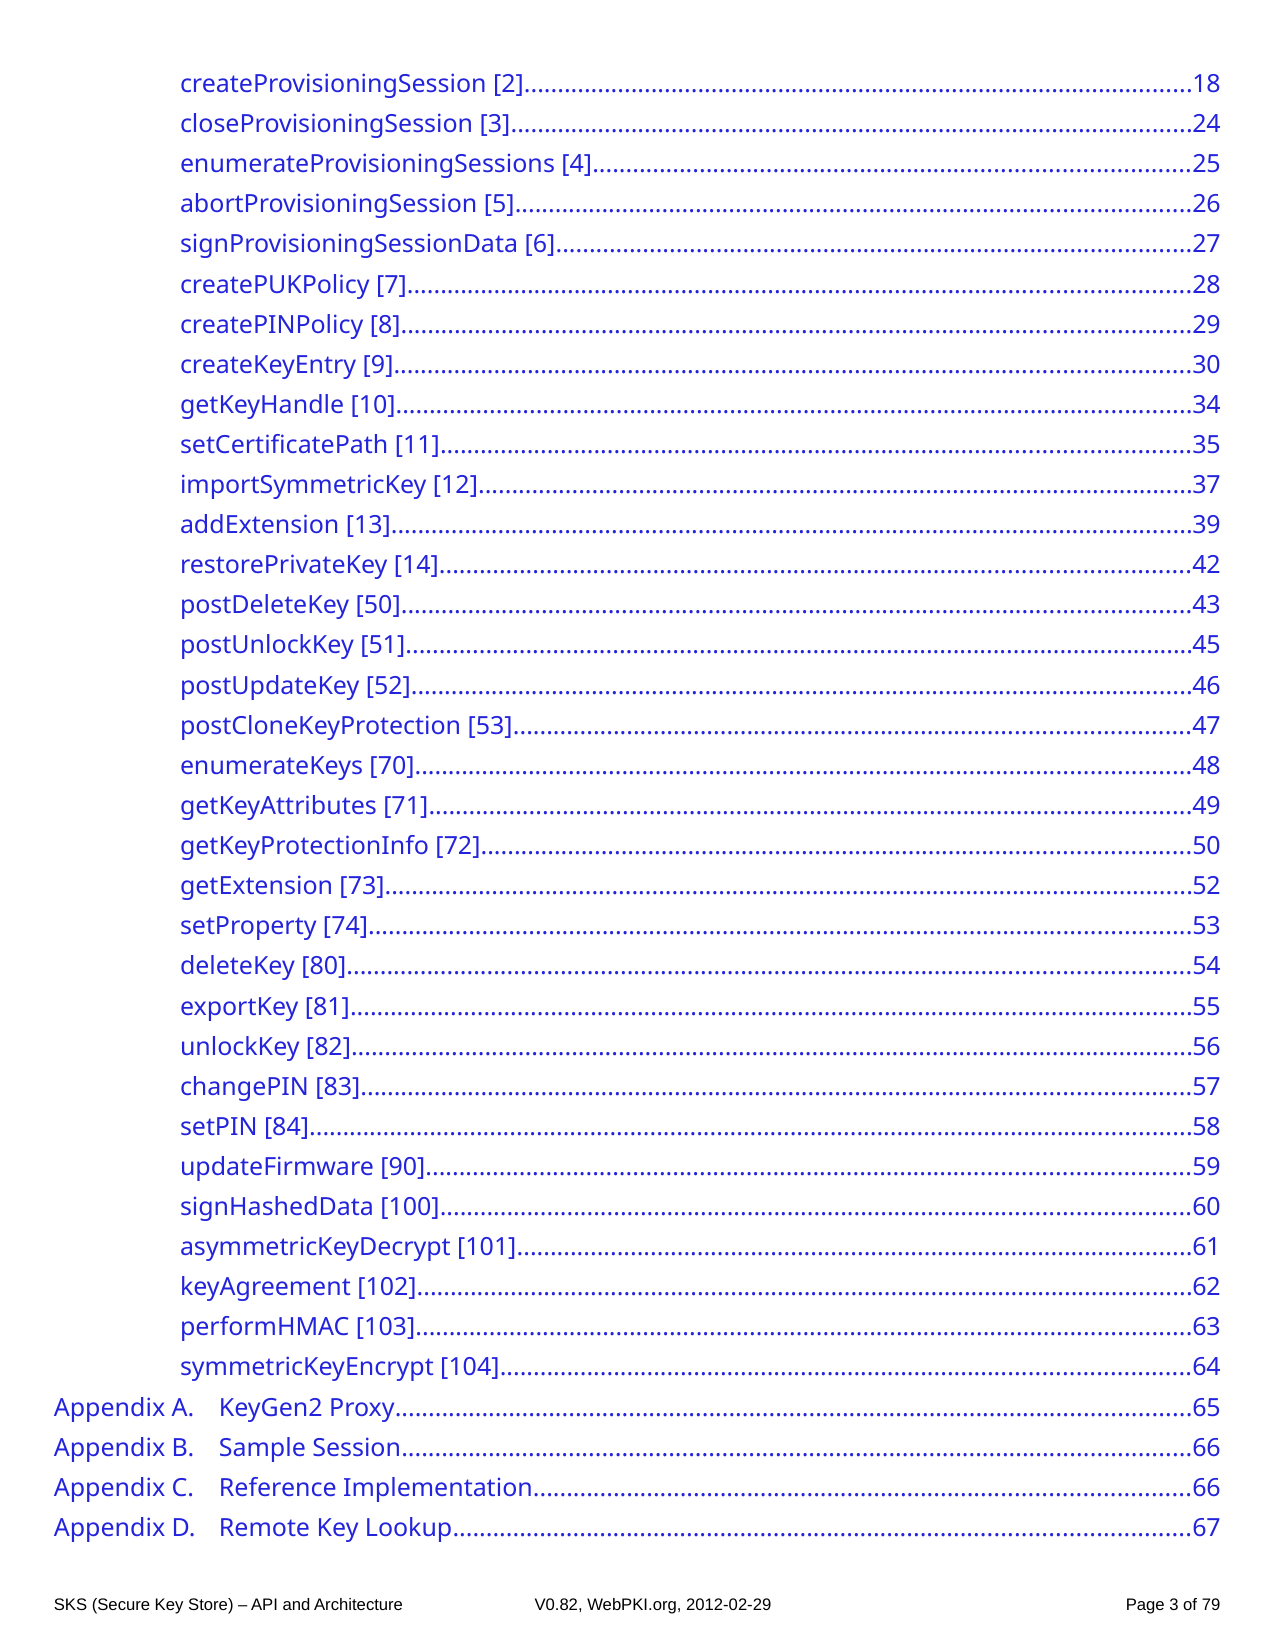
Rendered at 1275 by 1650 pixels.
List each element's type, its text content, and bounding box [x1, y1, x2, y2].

text createKeyEntry [9] 30 [180, 346, 1221, 381]
text deleteKey [80] 54 [180, 948, 1221, 982]
text getKeyProtectionInfo [72] 50 [180, 828, 1221, 862]
text abortProvisioningSession [5] 26 [180, 186, 1221, 220]
text getKeyHandle [10] 34 [180, 387, 1221, 421]
text createPUKPolicy [7] 28 [180, 266, 1221, 300]
text restorePrivateKey [14] 42 [180, 547, 1221, 581]
text performHMAC [103] 63 [180, 1309, 1221, 1343]
text addExtension [13] 39 [180, 507, 1221, 541]
text Appendix D. Remote Key Lookup 67 [54, 1509, 1221, 1543]
text symmetricKeyEncrypt [104] 64 [180, 1349, 1221, 1383]
text enumerateProvisioningSessions [4] 25 [180, 146, 1221, 180]
text enumerateKeys [70] 48 [180, 747, 1221, 782]
text signProvisioningSessionData [6] 27 [180, 226, 1221, 260]
text updateFirmware [90] 59 [180, 1148, 1221, 1183]
text postDeleteKey [50] 43 [180, 587, 1221, 621]
text exportKey [81] 55 [180, 988, 1221, 1022]
text Appendix A. KeyGen2 Proxy 65 [54, 1389, 1221, 1423]
text changePIN [83] 57 [180, 1068, 1221, 1102]
text importSymmetricKey [12] 37 [180, 467, 1221, 501]
text setCertificatePath [11] 35 [180, 427, 1221, 461]
text createPINPolicy [8] 29 [180, 306, 1221, 340]
text getKeyAttributes [71] 49 [180, 788, 1221, 822]
text postUpdateKey [52] 46 [180, 667, 1221, 701]
text unlockKey [82] 56 [180, 1028, 1221, 1062]
text setProperty [74] 53 [180, 908, 1221, 942]
text postUnlockKey [51] 45 [180, 627, 1221, 661]
text getExtension [73] 52 [180, 868, 1221, 902]
text Appendix C. Reference Implementation 66 [54, 1469, 1221, 1503]
text asymmetricKeyDecrypt [101] 61 [180, 1229, 1221, 1263]
text keyAgreement [102] 62 [180, 1269, 1221, 1303]
text setPIN [84] 58 [180, 1108, 1221, 1142]
text signHashedData [100] 60 [180, 1189, 1221, 1223]
text createProvisioningSession [2] 18 [180, 66, 1221, 100]
text postCloneKeyProtection [53] 47 [180, 707, 1221, 741]
text Appendix B. Sample Session 66 [54, 1429, 1221, 1463]
text closeProvisioningSession [3] 24 [180, 106, 1221, 140]
